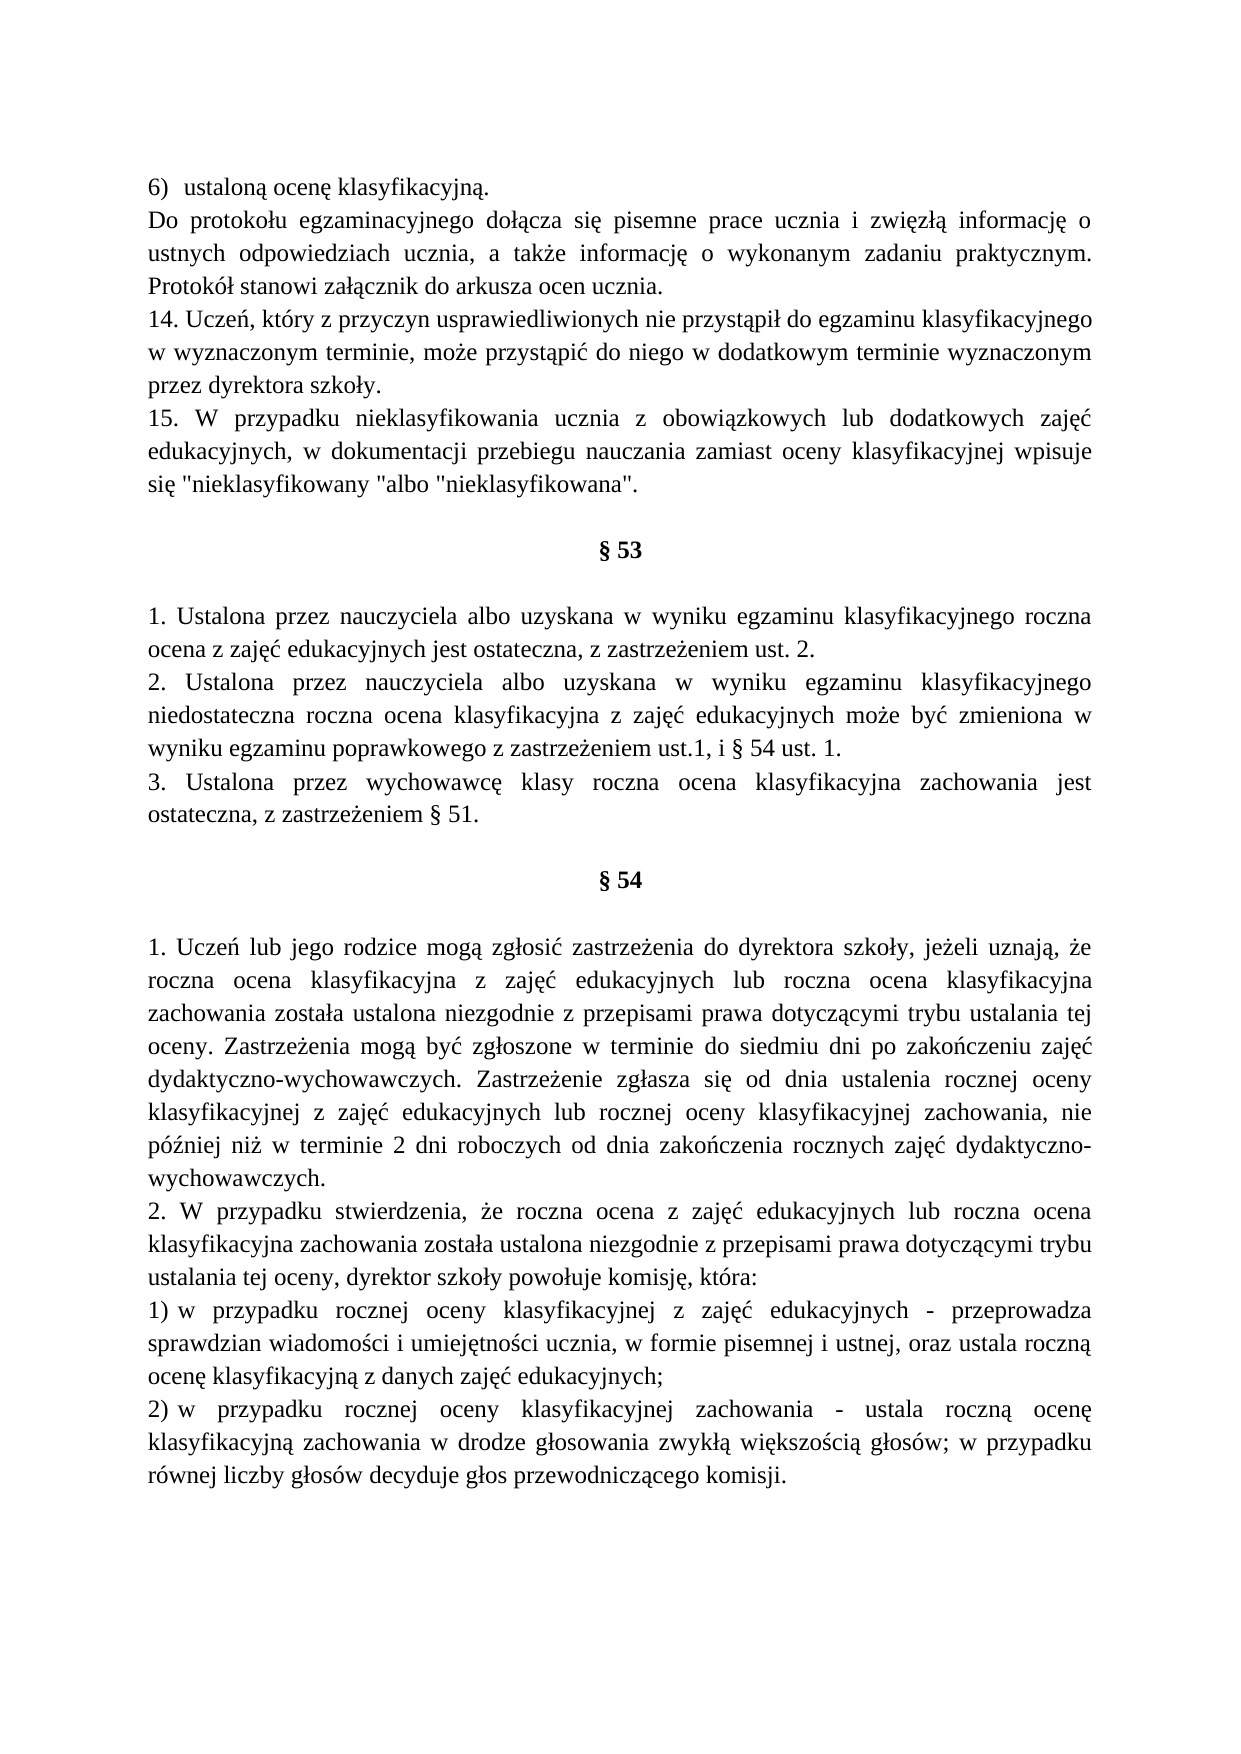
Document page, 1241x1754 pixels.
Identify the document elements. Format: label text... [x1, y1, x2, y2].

text § 54 [148, 866, 1093, 894]
text Do protokołu egzaminacyjnego dołącza się pisemne prace ucznia i zwięzłą informację o ustnych odpowiedziach ucznia, a także informację o wykonanym zadaniu praktycznym. Protokół stanowi załącznik do arkusza ocen ucznia. [148, 205, 1093, 300]
text 14. Uczeń, który z przyczyn usprawiedliwionych nie przystąpił do egzaminu klasyfikacyjnego w wyznaczonym terminie, może przystąpić do niego w dodatkowym terminie wyznaczonym przez dyrektora szkoły. [148, 304, 1093, 399]
text 1. Uczeń lub jego rodzice mogą zgłosić zastrzeżenia do dyrektora szkoły, jeżeli uznają, że roczna ocena klasyfikacyjna z zajęć edukacyjnych lub roczna ocena klasyfikacyjna zachowania została ustalona niezgodnie z przepisami prawa dotyczącymi trybu ustalania tej oceny. Zastrzeżenia mogą być zgłoszone w terminie do siedmiu dni po zakończeniu zajęć dydaktyczno-wychowawczych. Zastrzeżenie zgłasza się od dnia ustalenia rocznej oceny klasyfikacyjnej z zajęć edukacyjnych lub rocznej oceny klasyfikacyjnej zachowania, nie później niż w terminie 2 dni roboczych od dnia zakończenia rocznych zajęć dydaktyczno-wychowawczych. [148, 932, 1093, 1192]
list w przypadku rocznej oceny klasyfikacyjnej zachowania - ustala roczną ocenę klasyfikacyjną zachowania w drodze głosowania zwykłą większością głosów; w przypadku równej liczby głosów decyduje głos przewodniczącego komisji. [148, 1394, 1093, 1489]
list w przypadku rocznej oceny klasyfikacyjnej z zajęć edukacyjnych - przeprowadza sprawdzian wiadomości i umiejętności ucznia, w formie pisemnej i ustnej, oraz ustala roczną ocenę klasyfikacyjną z danych zajęć edukacyjnych; [148, 1295, 1093, 1390]
list ustaloną ocenę klasyfikacyjną. [148, 172, 1093, 201]
text 1. Ustalona przez nauczyciela albo uzyskana w wyniku egzaminu klasyfikacyjnego roczna ocena z zajęć edukacyjnych jest ostateczna, z zastrzeżeniem ust. 2. [148, 601, 1093, 663]
text 2. Ustalona przez nauczyciela albo uzyskana w wyniku egzaminu klasyfikacyjnego niedostateczna roczna ocena klasyfikacyjna z zajęć edukacyjnych może być zmieniona w wyniku egzaminu poprawkowego z zastrzeżeniem ust.1, i § 54 ust. 1. [148, 667, 1093, 762]
text 15. W przypadku nieklasyfikowania ucznia z obowiązkowych lub dodatkowych zajęć edukacyjnych, w dokumentacji przebiegu nauczania zamiast oceny klasyfikacyjnej wpisuje się "nieklasyfikowany "albo "nieklasyfikowana". [148, 403, 1093, 498]
text 3. Ustalona przez wychowawcę klasy roczna ocena klasyfikacyjna zachowania jest ostateczna, z zastrzeżeniem § 51. [148, 767, 1093, 828]
text 2. W przypadku stwierdzenia, że roczna ocena z zajęć edukacyjnych lub roczna ocena klasyfikacyjna zachowania została ustalona niezgodnie z przepisami prawa dotyczącymi trybu ustalania tej oceny, dyrektor szkoły powołuje komisję, która: [148, 1196, 1093, 1291]
text § 53 [148, 535, 1093, 564]
